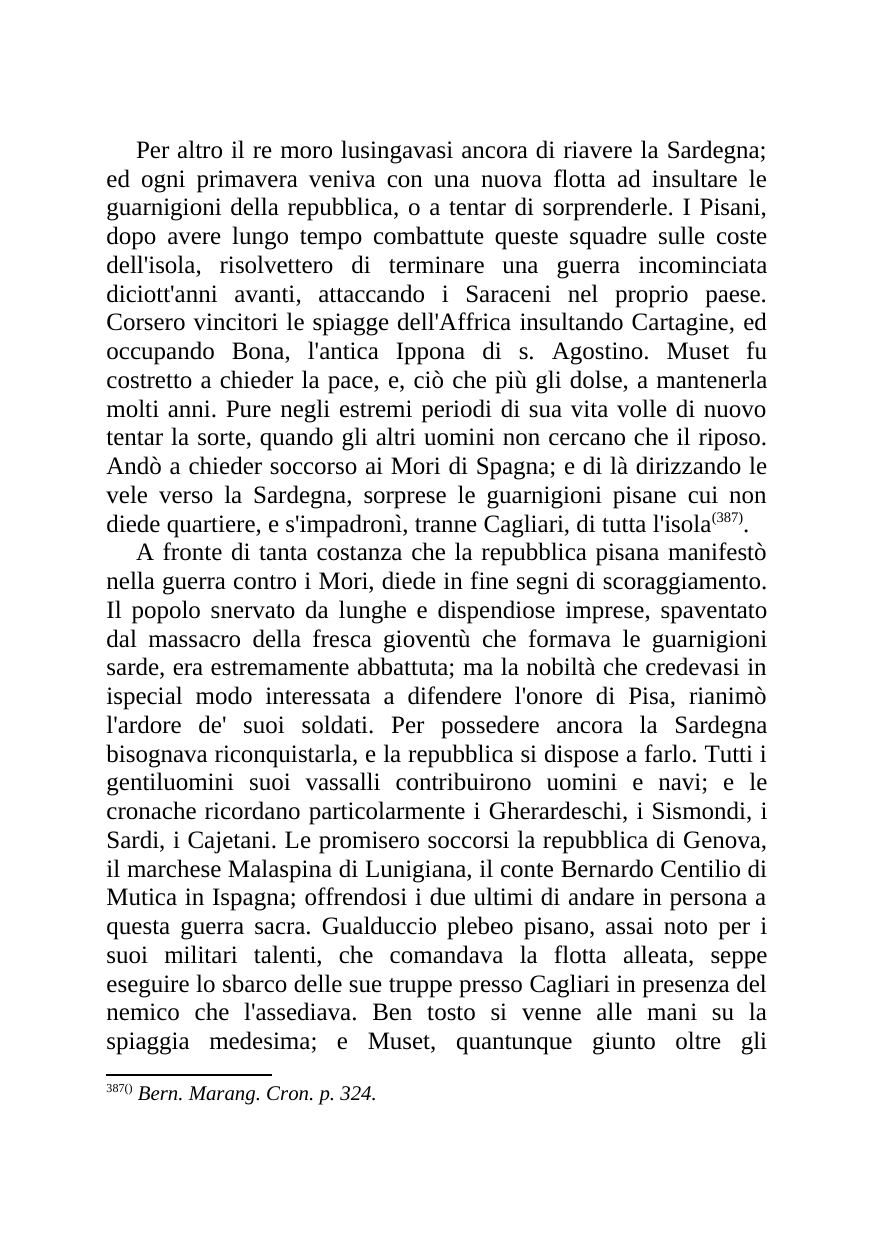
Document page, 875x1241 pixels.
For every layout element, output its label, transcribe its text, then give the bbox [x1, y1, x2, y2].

text () Bern. Marang. Cron. p. 324. [106, 1081, 768, 1105]
text Per altro il re moro lusingavasi ancora di riavere la Sardegna; ed ogni primavera veniva con una nuova flotta ad insultare le guarnigioni della repubblica, o a tentar di sorprenderle. I Pisani, dopo avere lungo tempo combattute queste squadre sulle coste dell'isola, risolvettero di terminare una guerra incominciata diciott'anni avanti, attaccando i Saraceni nel proprio paese. Corsero vincitori le spiagge dell'Affrica insultando Cartagine, ed occupando Bona, l'antica Ippona di s. Agostino. Muset fu costretto a chieder la pace, e, ciò che più gli dolse, a mantenerla molti anni. Pure negli estremi periodi di sua vita volle di nuovo tentar la sorte, quando gli altri uomini non cercano che il riposo. Andò a chieder soccorso ai Mori di Spagna; e di là dirizzando le vele verso la Sardegna, sorprese le guarnigioni pisane cui non diede quartiere, e s'impadronì, tranne Cagliari, di tutta l'isola(). [106, 135, 768, 537]
text A fronte di tanta costanza che la repubblica pisana manifestò nella guerra contro i Mori, diede in fine segni di scoraggiamento. Il popolo snervato da lunghe e dispendiose imprese, spaventato dal massacro della fresca gioventù che formava le guarnigioni sarde, era estremamente abbattuta; ma la nobiltà che credevasi in ispecial modo interessata a difendere l'onore di Pisa, rianimò l'ardore de' suoi soldati. Per possedere ancora la Sardegna bisognava riconquistarla, e la repubblica si dispose a farlo. Tutti i gentiluomini suoi vassalli contribuirono uomini e navi; e le cronache ricordano particolarmente i Gherardeschi, i Sismondi, i Sardi, i Cajetani. Le promisero soccorsi la repubblica di Genova, il marchese Malaspina di Lunigiana, il conte Bernardo Centilio di Mutica in Ispagna; offrendosi i due ultimi di andare in persona a questa guerra sacra. Gualduccio plebeo pisano, assai noto per i suoi militari talenti, che comandava la flotta alleata, seppe eseguire lo sbarco delle sue truppe presso Cagliari in presenza del nemico che l'assediava. Ben tosto si venne alle mani su la spiaggia medesima; e Muset, quantunque giunto oltre gli [106, 537, 768, 1055]
